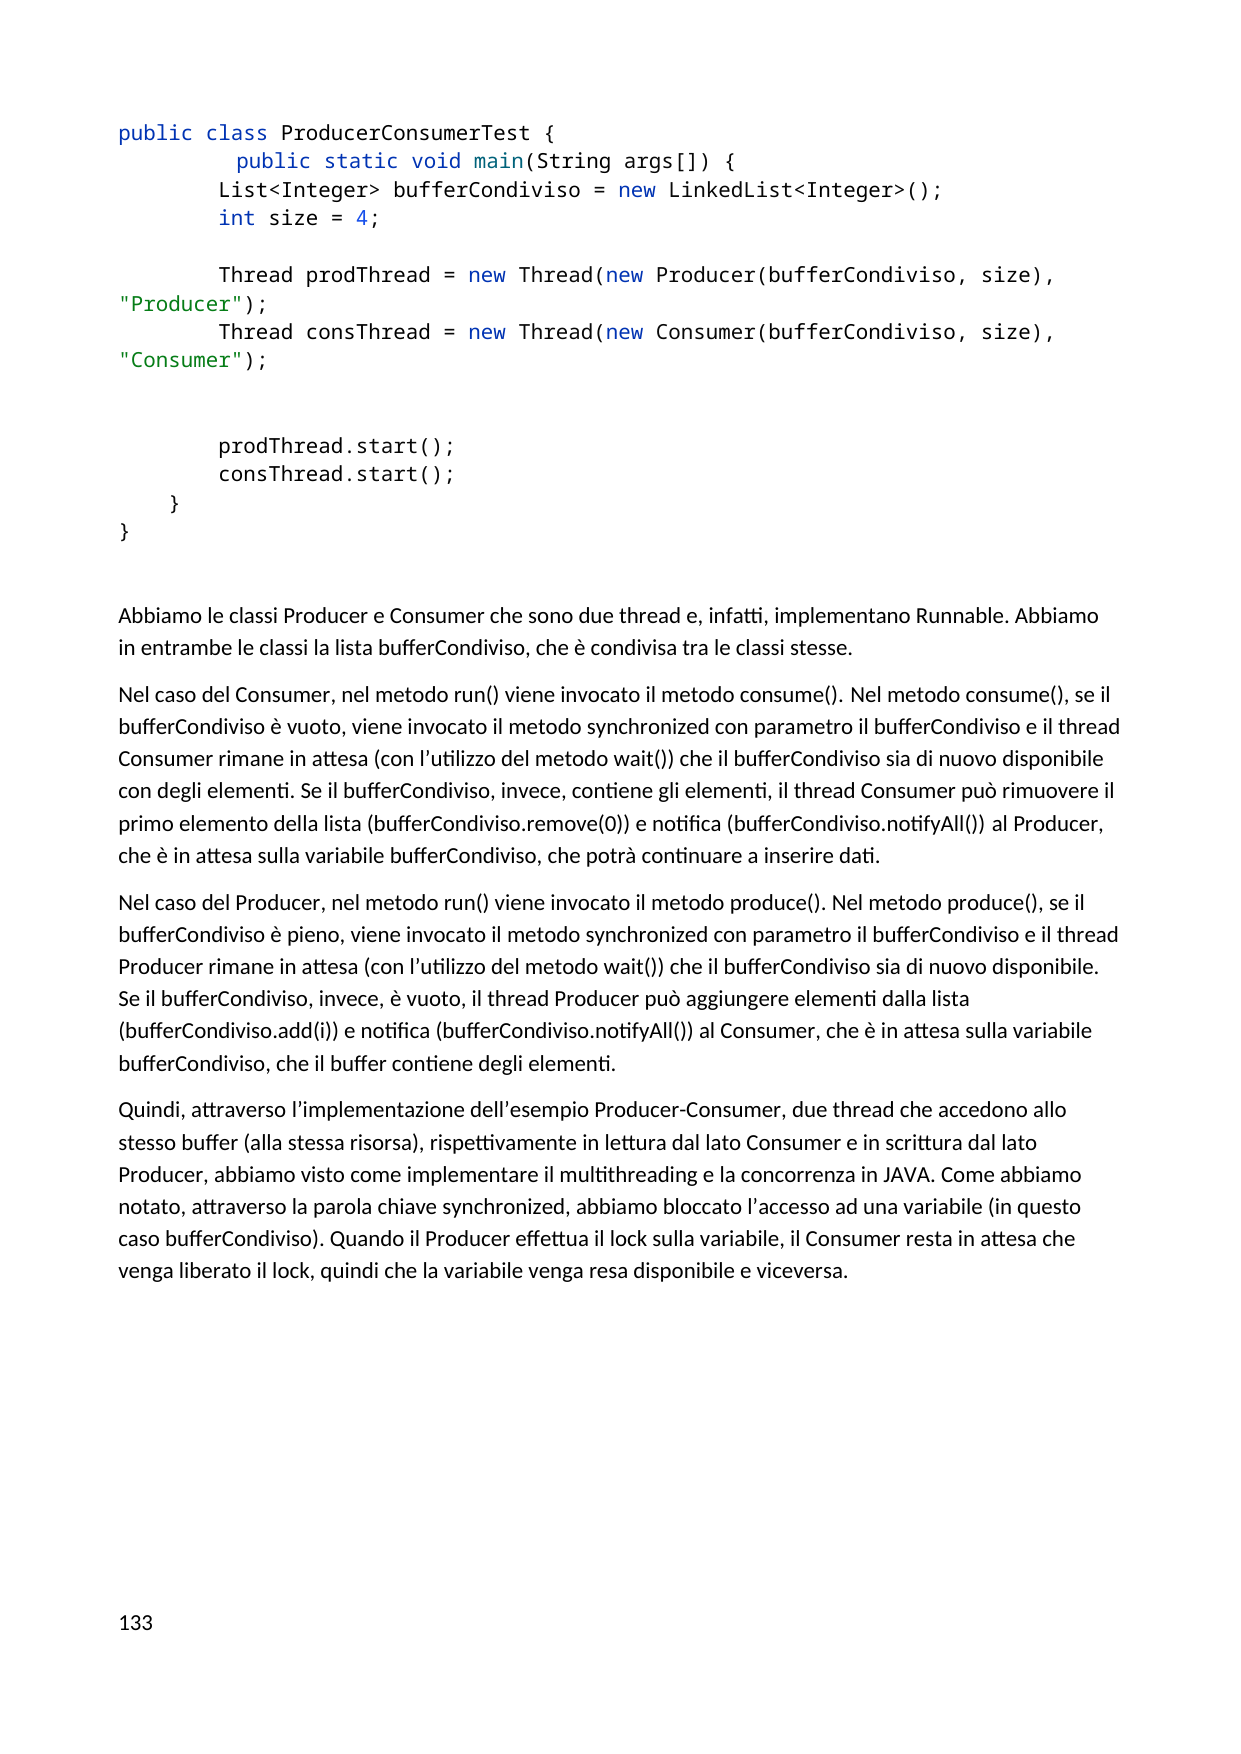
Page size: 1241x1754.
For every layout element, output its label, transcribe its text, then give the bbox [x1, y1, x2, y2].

text Nel caso del Consumer, nel metodo run() viene invocato il metodo consume(). Nel metodo consume(), se il bufferCondiviso è vuoto, viene invocato il metodo synchronized con parametro il bufferCondiviso e il thread Consumer rimane in attesa (con l’utilizzo del metodo wait()) che il bufferCondiviso sia di nuovo disponibile con degli elementi. Se il bufferCondiviso, invece, contiene gli elementi, il thread Consumer può rimuovere il primo elemento della lista (bufferCondiviso.remove(0)) e notifica (bufferCondiviso.notifyAll()) al Producer, che è in attesa sulla variabile bufferCondiviso, che potrà continuare a inserire dati. [118, 680, 1122, 869]
text Nel caso del Producer, nel metodo run() viene invocato il metodo produce(). Nel metodo produce(), se il bufferCondiviso è pieno, viene invocato il metodo synchronized con parametro il bufferCondiviso e il thread Producer rimane in attesa (con l’utilizzo del metodo wait()) che il bufferCondiviso sia di nuovo disponibile. Se il bufferCondiviso, invece, è vuoto, il thread Producer può aggiungere elementi dalla lista (bufferCondiviso.add(i)) e notifica (bufferCondiviso.notifyAll()) al Consumer, che è in attesa sulla variabile bufferCondiviso, che il buffer contiene degli elementi. [118, 888, 1122, 1077]
text Abbiamo le classi Producer e Consumer che sono due thread e, infatti, implementano Runnable. Abbiamo in entrambe le classi la lista bufferCondiviso, che è condivisa tra le classi stesse. [118, 601, 1122, 661]
text public class ProducerConsumerTest { public static void main(String args[]) { List<Integer> bufferCondiviso = new LinkedList<Integer>(); int size = 4; Thread prodThread = new Thread(new Producer(bufferCondiviso, size), "Producer"); Thread consThread = new Thread(new Consumer(bufferCondiviso, size), "Consumer"); prodThread.start(); consThread.start(); } } [118, 118, 1122, 545]
text Quindi, attraverso l’implementazione dell’esempio Producer-Consumer, due thread che accedono allo stesso buffer (alla stessa risorsa), rispettivamente in lettura dal lato Consumer e in scrittura dal lato Producer, abbiamo visto come implementare il multithreading e la concorrenza in JAVA. Come abbiamo notato, attraverso la parola chiave synchronized, abbiamo bloccato l’accesso ad una variabile (in questo caso bufferCondiviso). Quando il Producer effettua il lock sulla variabile, il Consumer resta in attesa che venga liberato il lock, quindi che la variabile venga resa disponibile e viceversa. [118, 1096, 1122, 1284]
